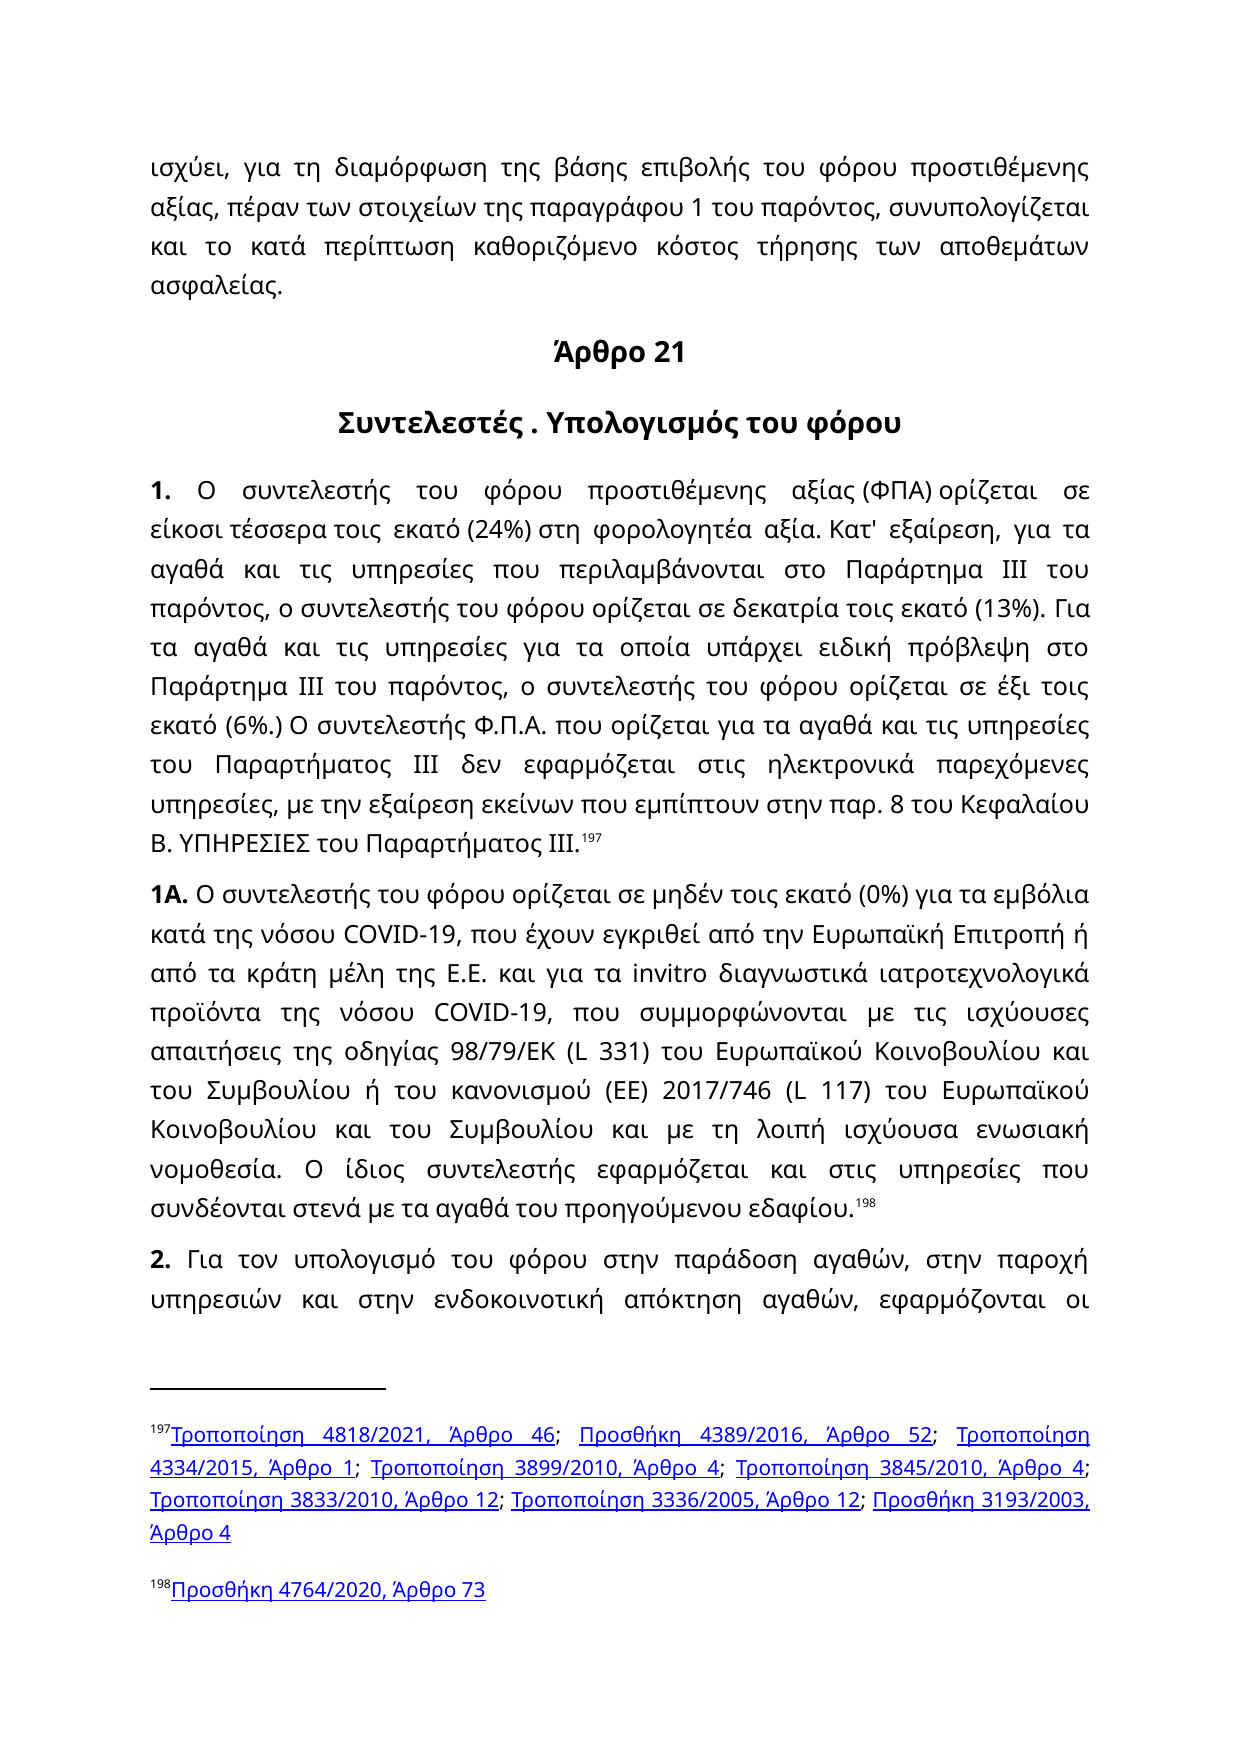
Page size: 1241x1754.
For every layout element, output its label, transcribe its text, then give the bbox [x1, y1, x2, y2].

text Τροποποίηση 4818/2021, Άρθρο 46; Προσθήκη 4389/2016, Άρθρο 52; Τροποποίηση 4334/2015, Άρθρο 1; Τροποποίηση 3899/2010, Άρθρο 4; Τροποποίηση 3845/2010, Άρθρο 4; Τροποποίηση 3833/2010, Άρθρο 12; Τροποποίηση 3336/2005, Άρθρο 12; Προσθήκη 3193/2003, Άρθρο 4 [150, 1420, 1090, 1546]
text 1. Ο συντελεστής του φόρου προστιθέμενης αξίας (ΦΠΑ) ορίζεται σε είκοσι τέσσερα τοις εκατό (24%) στη φορολογητέα αξία. Κατ' εξαίρεση, για τα αγαθά και τις υπηρεσίες που περιλαμβάνονται στο Παράρτημα III του παρόντος, ο συντελεστής του φόρου ορίζεται σε δεκατρία τοις εκατό (13%). Για τα αγαθά και τις υπηρεσίες για τα οποία υπάρχει ειδική πρόβλεψη στο Παράρτημα III του παρόντος, ο συντελεστής του φόρου ορίζεται σε έξι τοις εκατό (6%.) Ο συντελεστής Φ.Π.Α. που ορίζεται για τα αγαθά και τις υπηρεσίες του Παραρτήματος ΙΙΙ δεν εφαρμόζεται στις ηλεκτρονικά παρεχόμενες υπηρεσίες, με την εξαίρεση εκείνων που εμπίπτουν στην παρ. 8 του Κεφαλαίου Β. ΥΠΗΡΕΣΙΕΣ του Παραρτήματος ΙΙΙ. [150, 473, 1090, 859]
text Προσθήκη 4764/2020, Άρθρο 73 [150, 1576, 1090, 1604]
text 1Α. Ο συντελεστής του φόρου ορίζεται σε μηδέν τοις εκατό (0%) για τα εμβόλια κατά της νόσου COVID-19, που έχουν εγκριθεί από την Ευρωπαϊκή Επιτροπή ή από τα κράτη μέλη της Ε.Ε. και για τα invitro διαγνωστικά ιατροτεχνολογικά προϊόντα της νόσου COVID-19, που συμμορφώνονται με τις ισχύουσες απαιτήσεις της οδηγίας 98/79/ΕΚ (L 331) του Ευρωπαϊκού Κοινοβουλίου και του Συμβουλίου ή του κανονισμού (ΕΕ) 2017/746 (L 117) του Ευρωπαϊκού Κοινοβουλίου και του Συμβουλίου και με τη λοιπή ισχύουσα ενωσιακή νομοθεσία. Ο ίδιος συντελεστής εφαρμόζεται και στις υπηρεσίες που συνδέονται στενά με τα αγαθά του προηγούμενου εδαφίου. [150, 877, 1090, 1224]
text ισχύει, για τη διαμόρφωση της βάσης επιβολής του φόρου προστιθέμενης αξίας, πέραν των στοιχείων της παραγράφου 1 του παρόντος, συνυπολογίζεται και το κατά περίπτωση καθοριζόμενο κόστος τήρησης των αποθεμάτων ασφαλείας. [150, 150, 1090, 302]
subtitle Άρθρο 21 [150, 332, 1090, 371]
text 2. Για τον υπολογισμό του φόρου στην παράδοση αγαθών, στην παροχή υπηρεσιών και στην ενδοκοινοτική απόκτηση αγαθών, εφαρμόζονται οι [150, 1242, 1090, 1315]
subtitle Συντελεστές . Υπολογισμός του φόρου [150, 402, 1090, 442]
